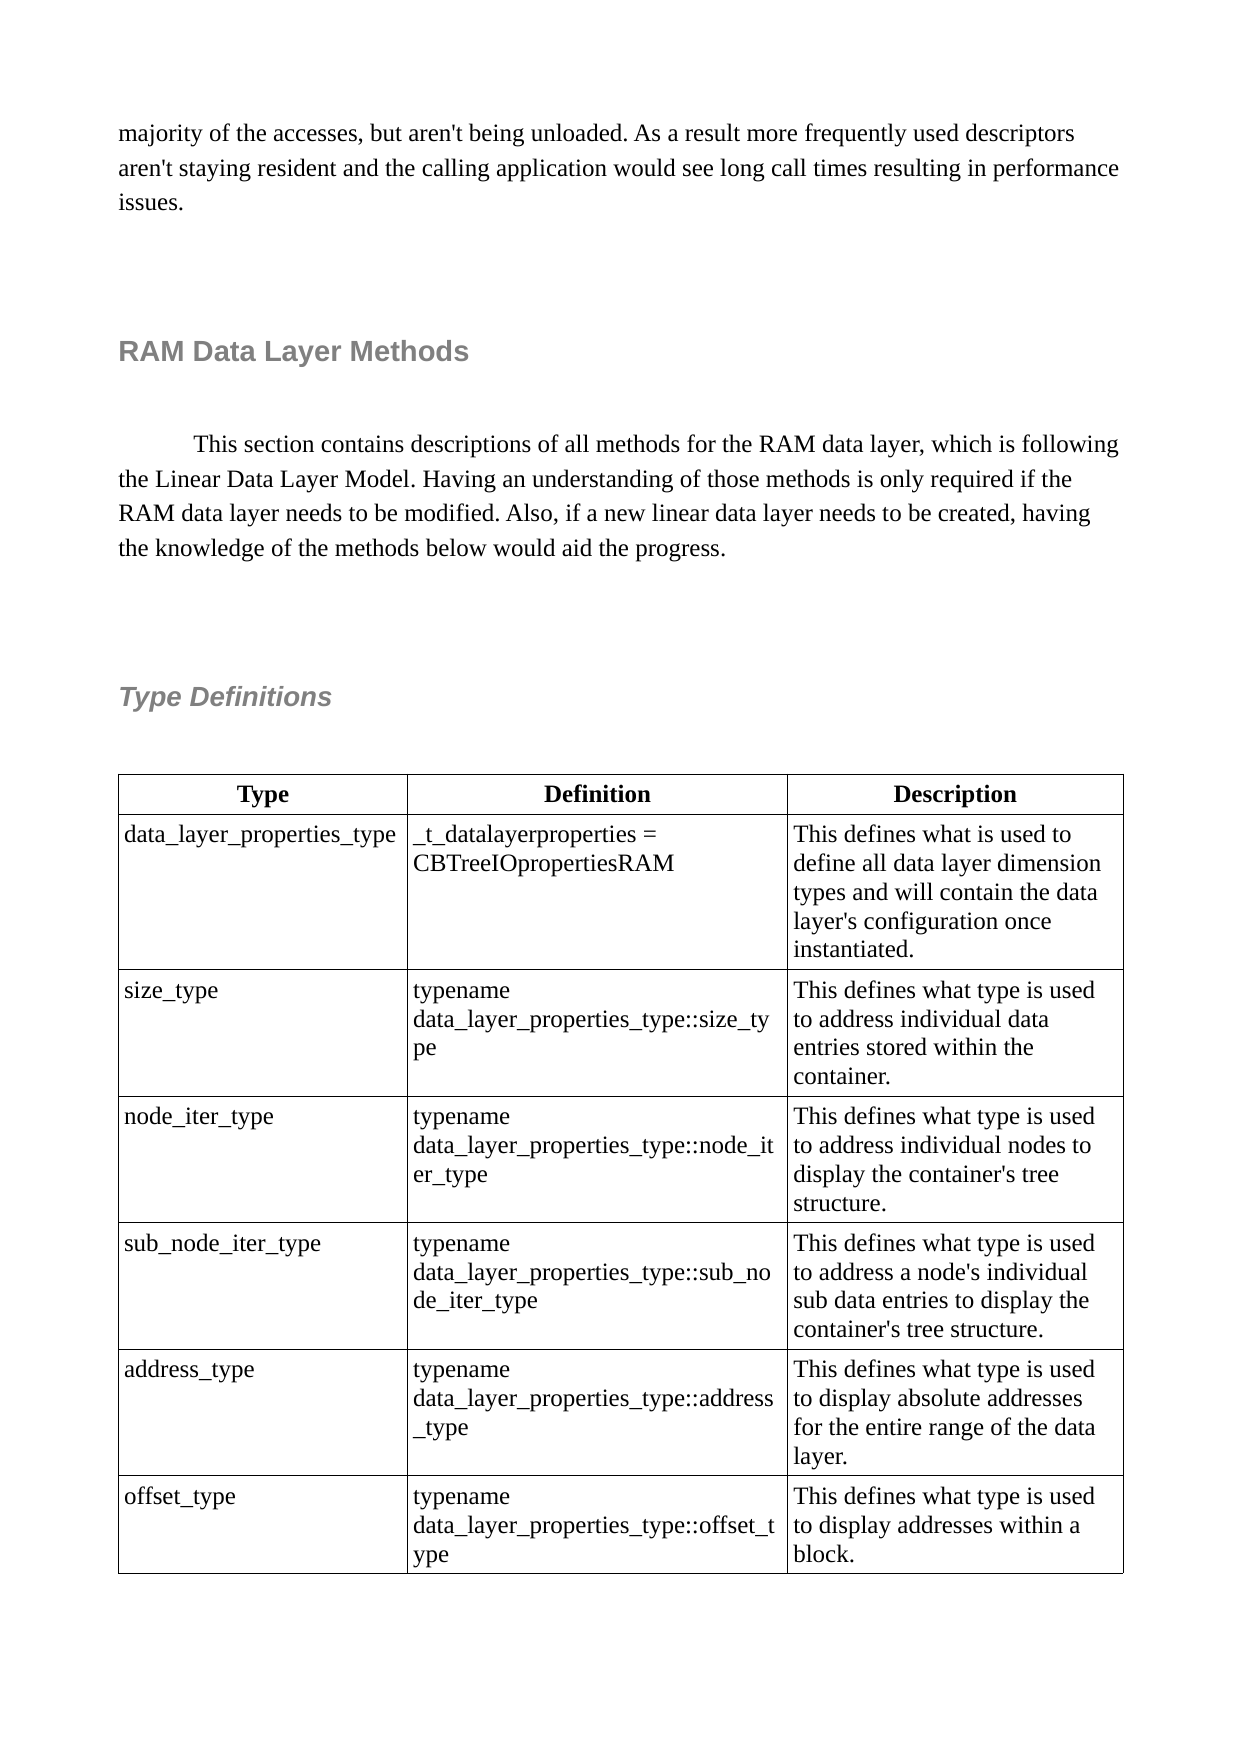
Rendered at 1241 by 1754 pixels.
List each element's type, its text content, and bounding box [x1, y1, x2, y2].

table_header Definition [408, 775, 787, 814]
text majority of the accesses, but aren't being unloaded. As a result more frequently used descriptors aren't staying resident and the calling application would see long call times resulting in performance issues. [118, 118, 1122, 216]
table_cell node_iter_type [119, 1097, 407, 1222]
table_cell typename data_layer_properties_type::size_type [408, 970, 787, 1096]
table_cell data_layer_properties_type [119, 815, 407, 969]
table_cell address_type [119, 1350, 407, 1475]
subtitle Type Definitions [118, 680, 1122, 712]
table_cell This defines what type is used to display addresses within a block. [788, 1476, 1123, 1573]
text This section contains descriptions of all methods for the RAM data layer, which is following the Linear Data Layer Model. Having an understanding of those methods is only required if the RAM data layer needs to be modified. Also, if a new linear data layer needs to be created, having the knowledge of the methods below would aid the progress. [118, 429, 1122, 562]
table_cell _t_datalayerproperties = CBTreeIOpropertiesRAM [408, 815, 787, 969]
table_cell typename data_layer_properties_type::offset_type [408, 1476, 787, 1573]
table_cell size_type [119, 970, 407, 1096]
table_cell typename data_layer_properties_type::sub_node_iter_type [408, 1223, 787, 1349]
subtitle RAM Data Layer Methods [118, 334, 1122, 368]
table_header Description [788, 775, 1123, 814]
table_header Type [119, 775, 407, 814]
table_cell This defines what type is used to address individual data entries stored within the container. [788, 970, 1123, 1096]
table_cell typename data_layer_properties_type::address_type [408, 1350, 787, 1475]
table_cell This defines what type is used to address a node's individual sub data entries to display the container's tree structure. [788, 1223, 1123, 1349]
table_cell sub_node_iter_type [119, 1223, 407, 1349]
table_cell This defines what type is used to address individual nodes to display the container's tree structure. [788, 1097, 1123, 1222]
table_cell offset_type [119, 1476, 407, 1573]
table_cell This defines what type is used to display absolute addresses for the entire range of the data layer. [788, 1350, 1123, 1475]
table_cell typename data_layer_properties_type::node_iter_type [408, 1097, 787, 1222]
table_cell This defines what is used to define all data layer dimension types and will contain the data layer's configuration once instantiated. [788, 815, 1123, 969]
